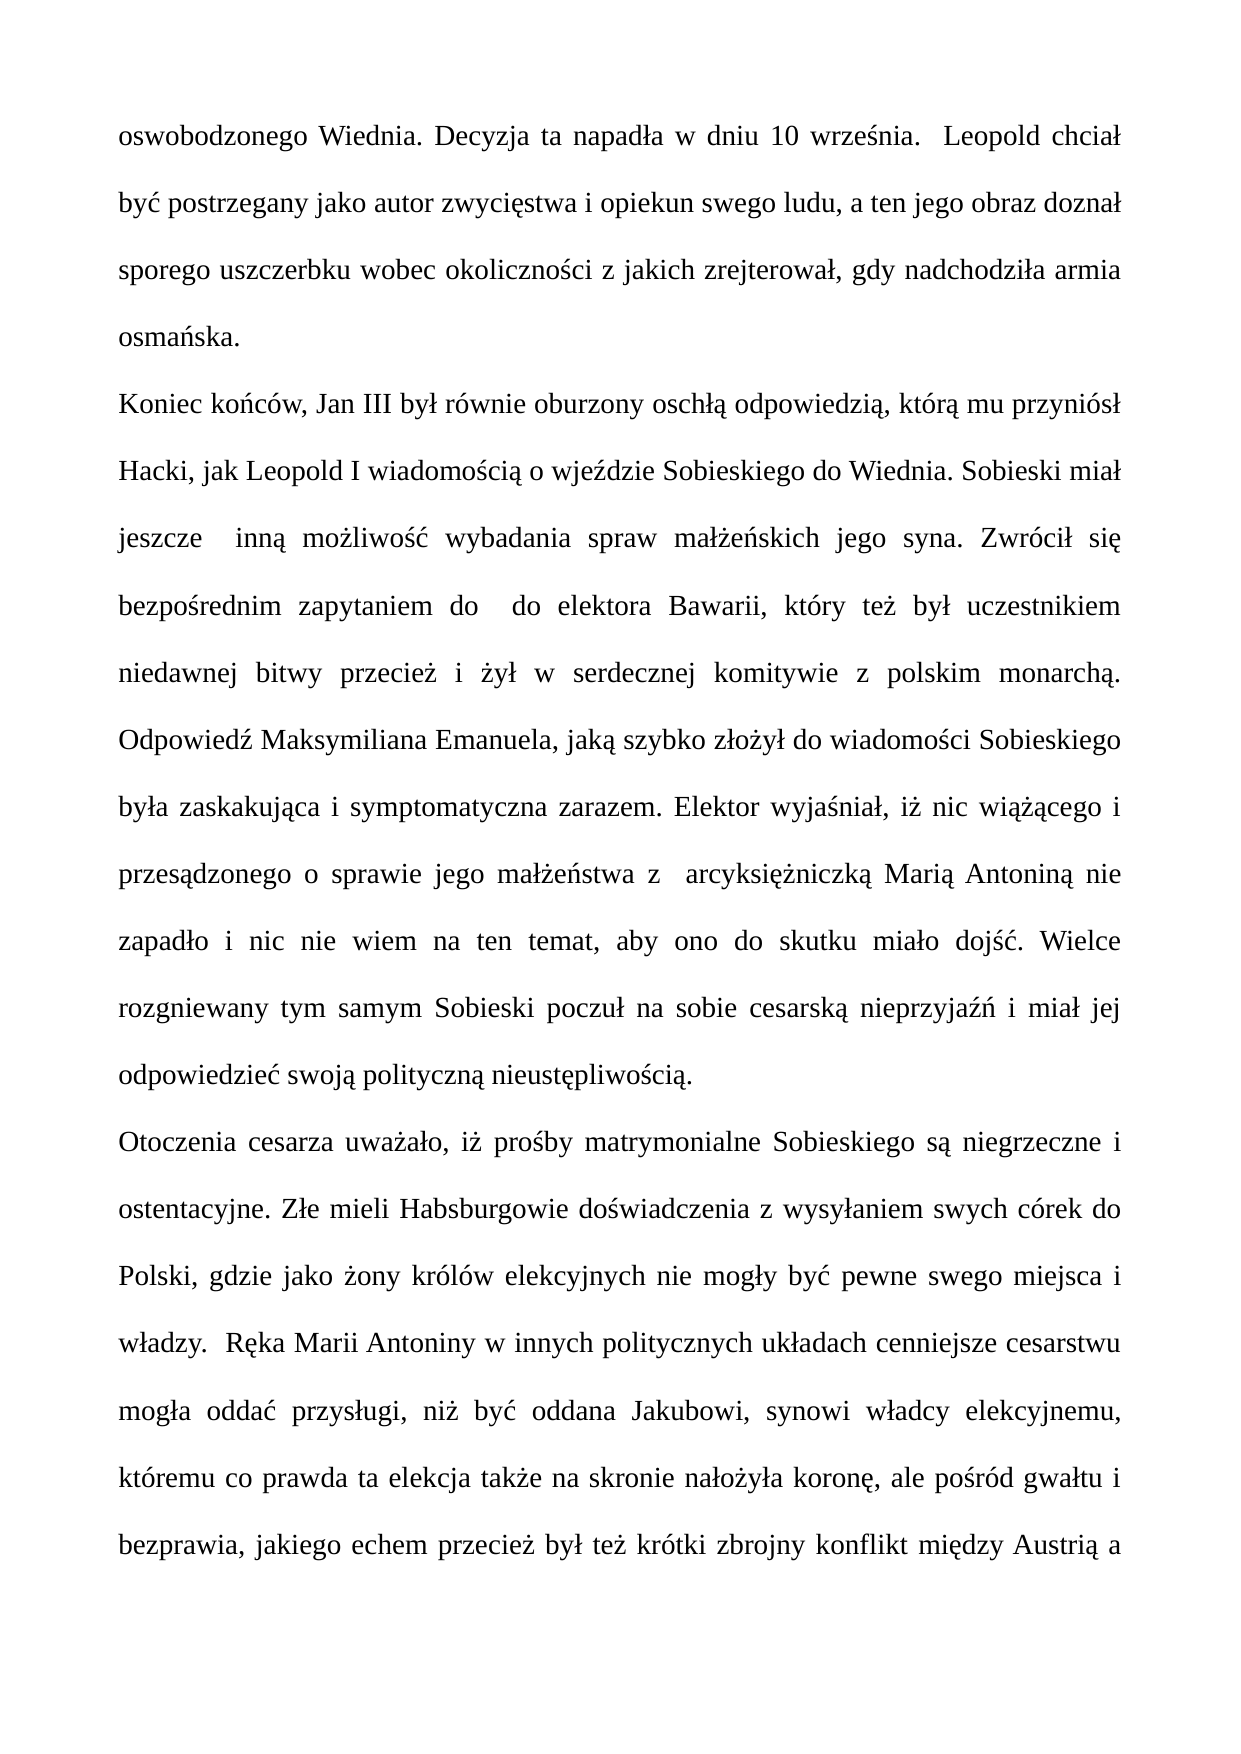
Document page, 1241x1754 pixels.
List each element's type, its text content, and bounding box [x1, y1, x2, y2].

text Otoczenia cesarza uważało, iż prośby matrymonialne Sobieskiego są niegrzeczne i ostentacyjne. Złe mieli Habsburgowie doświadczenia z wysyłaniem swych córek do Polski, gdzie jako żony królów elekcyjnych nie mogły być pewne swego miejsca i władzy. Ręka Marii Antoniny w innych politycznych układach cenniejsze cesarstwu mogła oddać przysługi, niż być oddana Jakubowi, synowi władcy elekcyjnemu, któremu co prawda ta elekcja także na skronie nałożyła koronę, ale pośród gwałtu i bezprawia, jakiego echem przecież był też krótki zbrojny konflikt między Austrią a [118, 1124, 1122, 1560]
text Koniec końców, Jan III był równie oburzony oschłą odpowiedzią, którą mu przyniósł Hacki, jak Leopold I wiadomością o wjeździe Sobieskiego do Wiednia. Sobieski miał jeszcze inną możliwość wybadania spraw małżeńskich jego syna. Zwrócił się bezpośrednim zapytaniem do do elektora Bawarii, który też był uczestnikiem niedawnej bitwy przecież i żył w serdecznej komitywie z polskim monarchą. Odpowiedź Maksymiliana Emanuela, jaką szybko złożył do wiadomości Sobieskiego była zaskakująca i symptomatyczna zarazem. Elektor wyjaśniał, iż nic wiążącego i przesądzonego o sprawie jego małżeństwa z arcyksiężniczką Marią Antoniną nie zapadło i nic nie wiem na ten temat, aby ono do skutku miało dojść. Wielce rozgniewany tym samym Sobieski poczuł na sobie cesarską nieprzyjaźń i miał jej odpowiedzieć swoją polityczną nieustępliwością. [118, 386, 1122, 1091]
text oswobodzonego Wiednia. Decyzja ta napadła w dniu 10 września. Leopold chciał być postrzegany jako autor zwycięstwa i opiekun swego ludu, a ten jego obraz doznał sporego uszczerbku wobec okoliczności z jakich zrejterował, gdy nadchodziła armia osmańska. [118, 118, 1122, 353]
